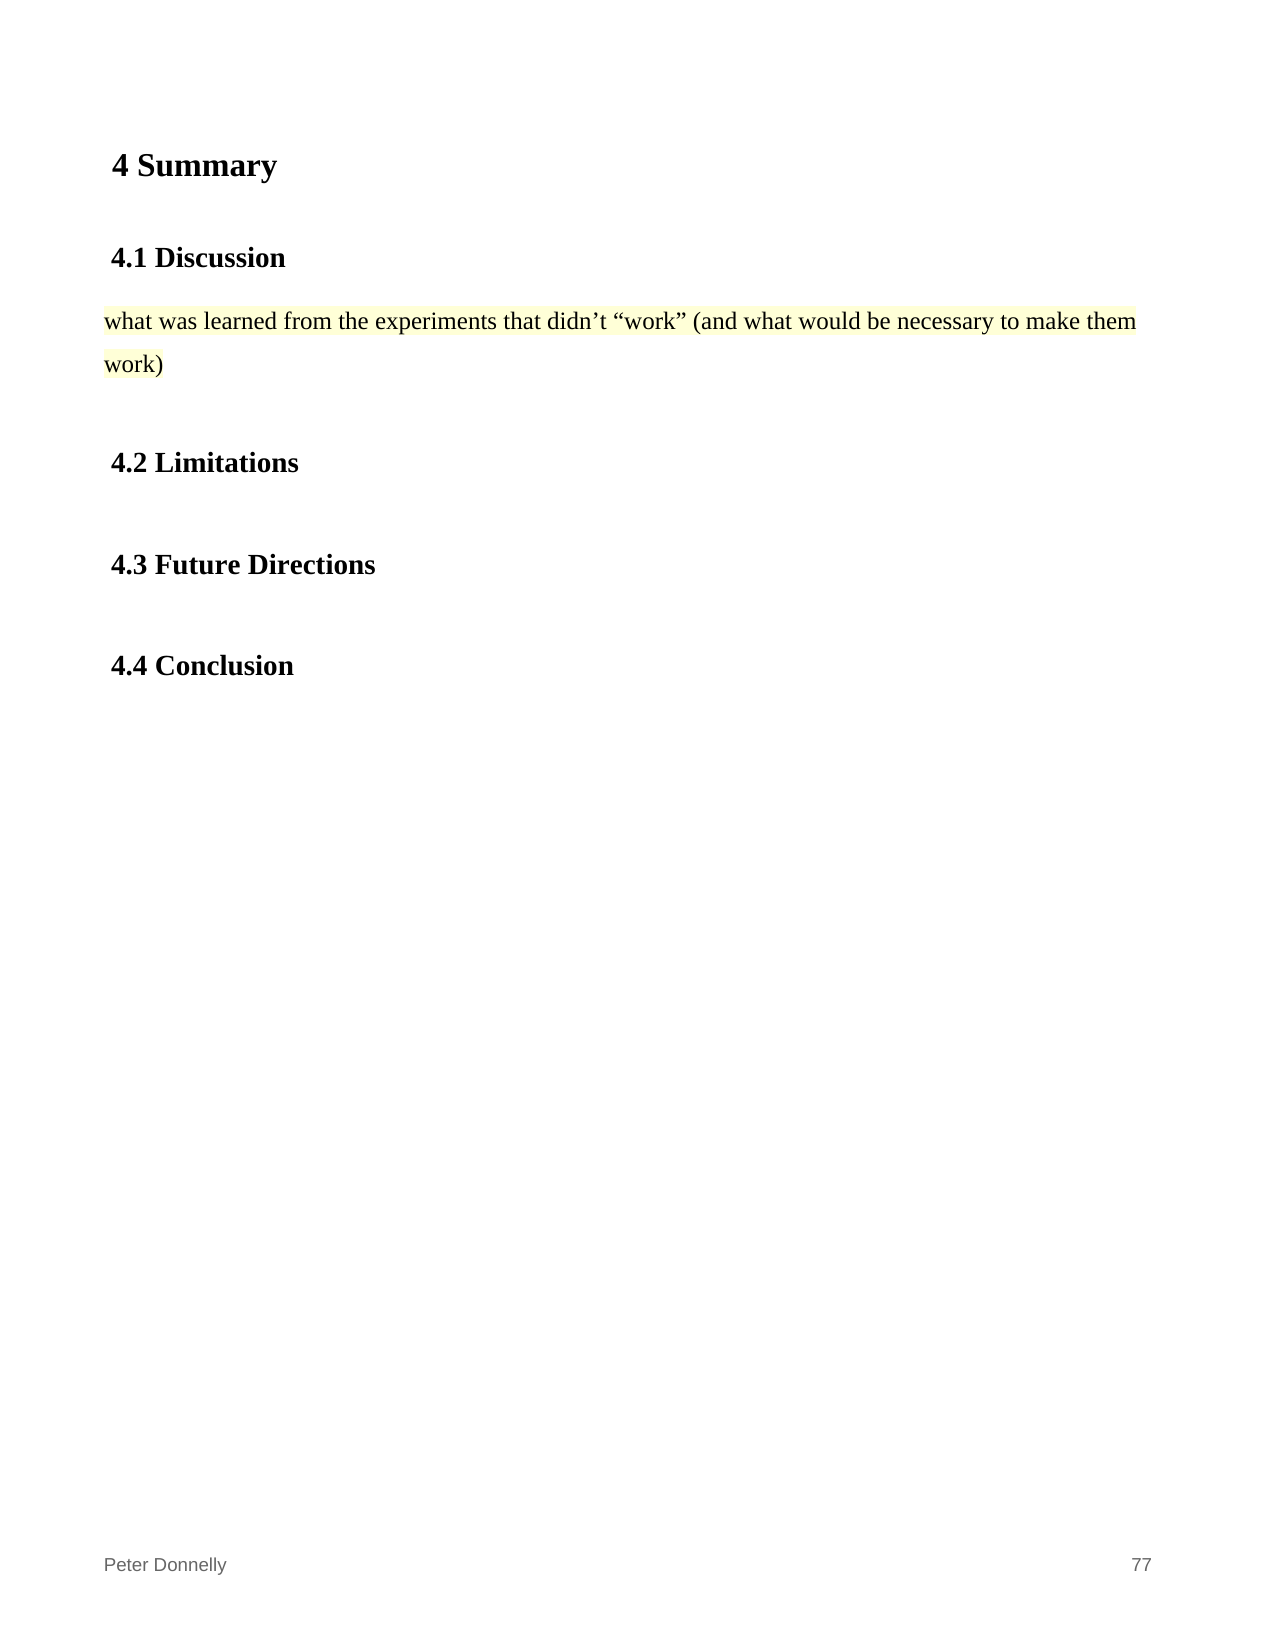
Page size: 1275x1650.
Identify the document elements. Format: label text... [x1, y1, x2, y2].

text what was learned from the experiments that didn’t “work” (and what would be necessary to make them work) [103, 306, 1181, 378]
subtitle Discussion [103, 240, 1181, 273]
subtitle Future Directions [103, 547, 1181, 580]
subtitle Limitations [103, 445, 1181, 479]
subtitle Conclusion [103, 648, 1181, 682]
subtitle Summary [103, 145, 1181, 183]
